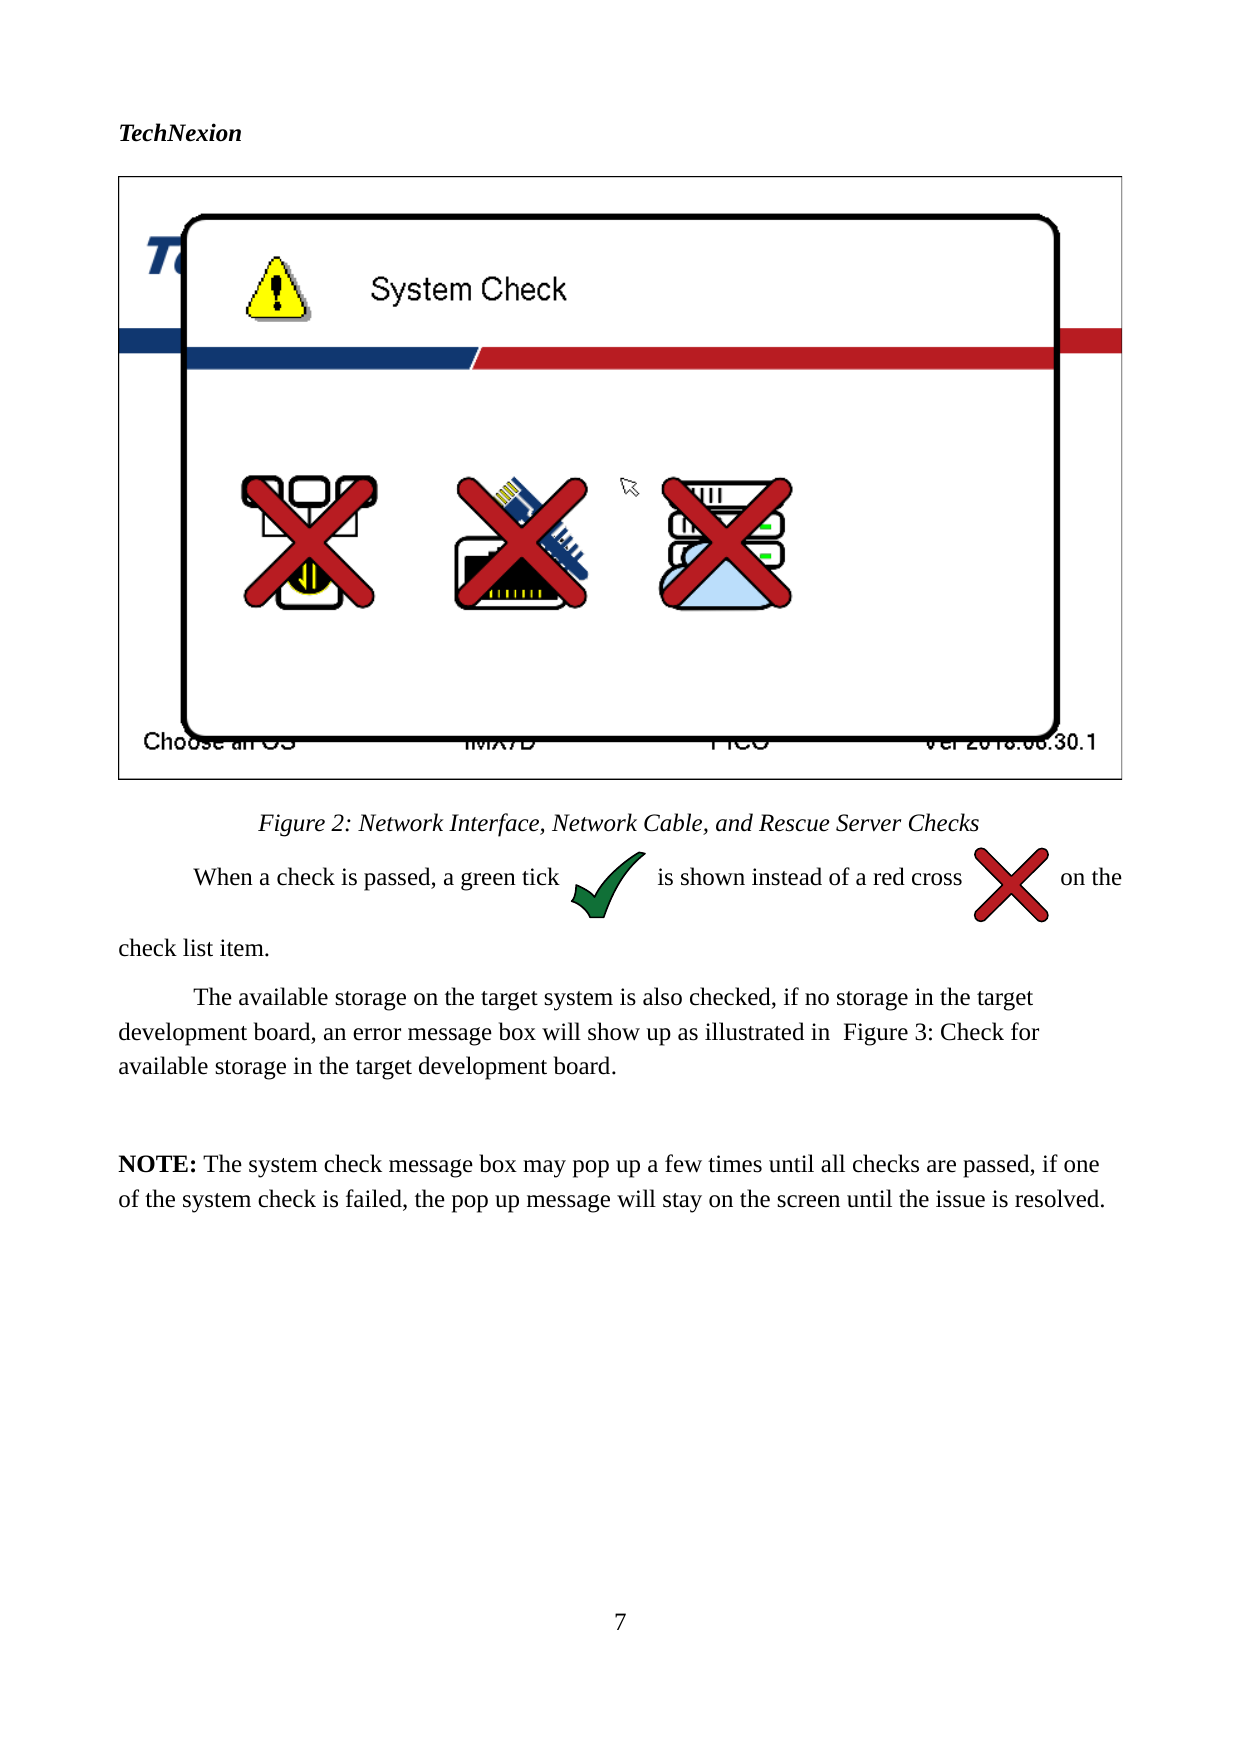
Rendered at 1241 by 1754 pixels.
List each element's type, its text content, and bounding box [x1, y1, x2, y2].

picture [118, 176, 1123, 780]
text When a check is passed, a green tick is shown instead of a red cross on the check list item. [118, 837, 1122, 962]
text Figure 2: Network Interface, Network Cable, and Rescue Server Checks [118, 780, 1122, 837]
text The available storage on the target system is also checked, if no storage in the target development board, an error message box will show up as illustrated in Figure 3: Check for available storage in the target development board. [118, 982, 1122, 1080]
text NOTE: The system check message box may pop up a few times until all checks are passed, if one of the system check is failed, the pop up message will stay on the screen until the issue is resolved. [118, 1149, 1122, 1212]
